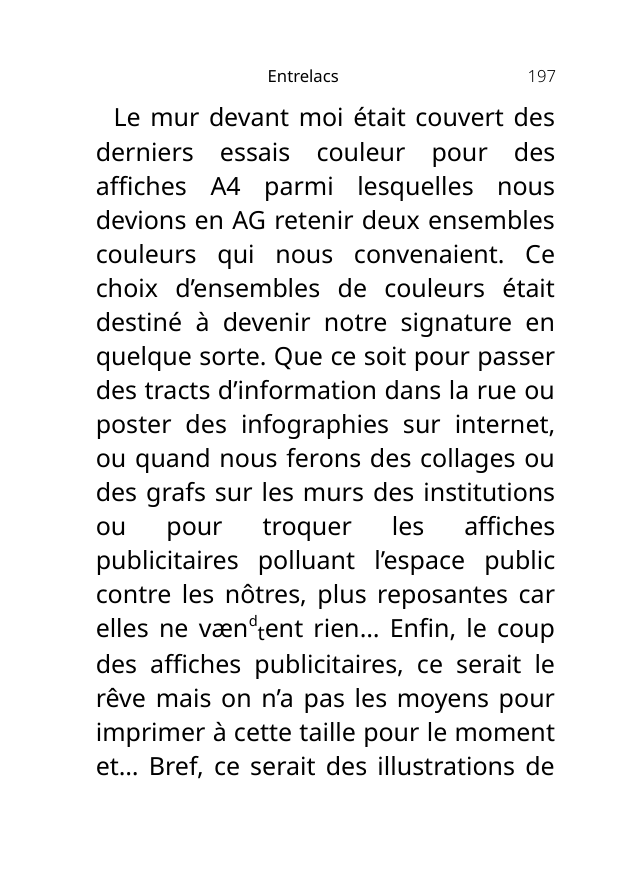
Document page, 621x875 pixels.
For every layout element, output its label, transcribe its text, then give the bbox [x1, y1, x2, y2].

text Le mur devant moi était couvert des derniers essais couleur pour des affiches A4 parmi lesquelles nous devions en AG retenir deux ensembles couleurs qui nous convenaient. Ce choix d’ensembles de couleurs était destiné à devenir notre signature en quelque sorte. Que ce soit pour passer des tracts d’information dans la rue ou poster des infographies sur internet, ou quand nous ferons des collages ou des grafs sur les murs des institutions ou pour troquer les affiches publicitaires polluant l’espace public contre les nôtres, plus reposantes car elles ne vændtent rien… Enfin, le coup des affiches publicitaires, ce serait le rêve mais on n’a pas les moyens pour imprimer à cette taille pour le moment et… Bref, ce serait des illustrations de [96, 100, 555, 783]
